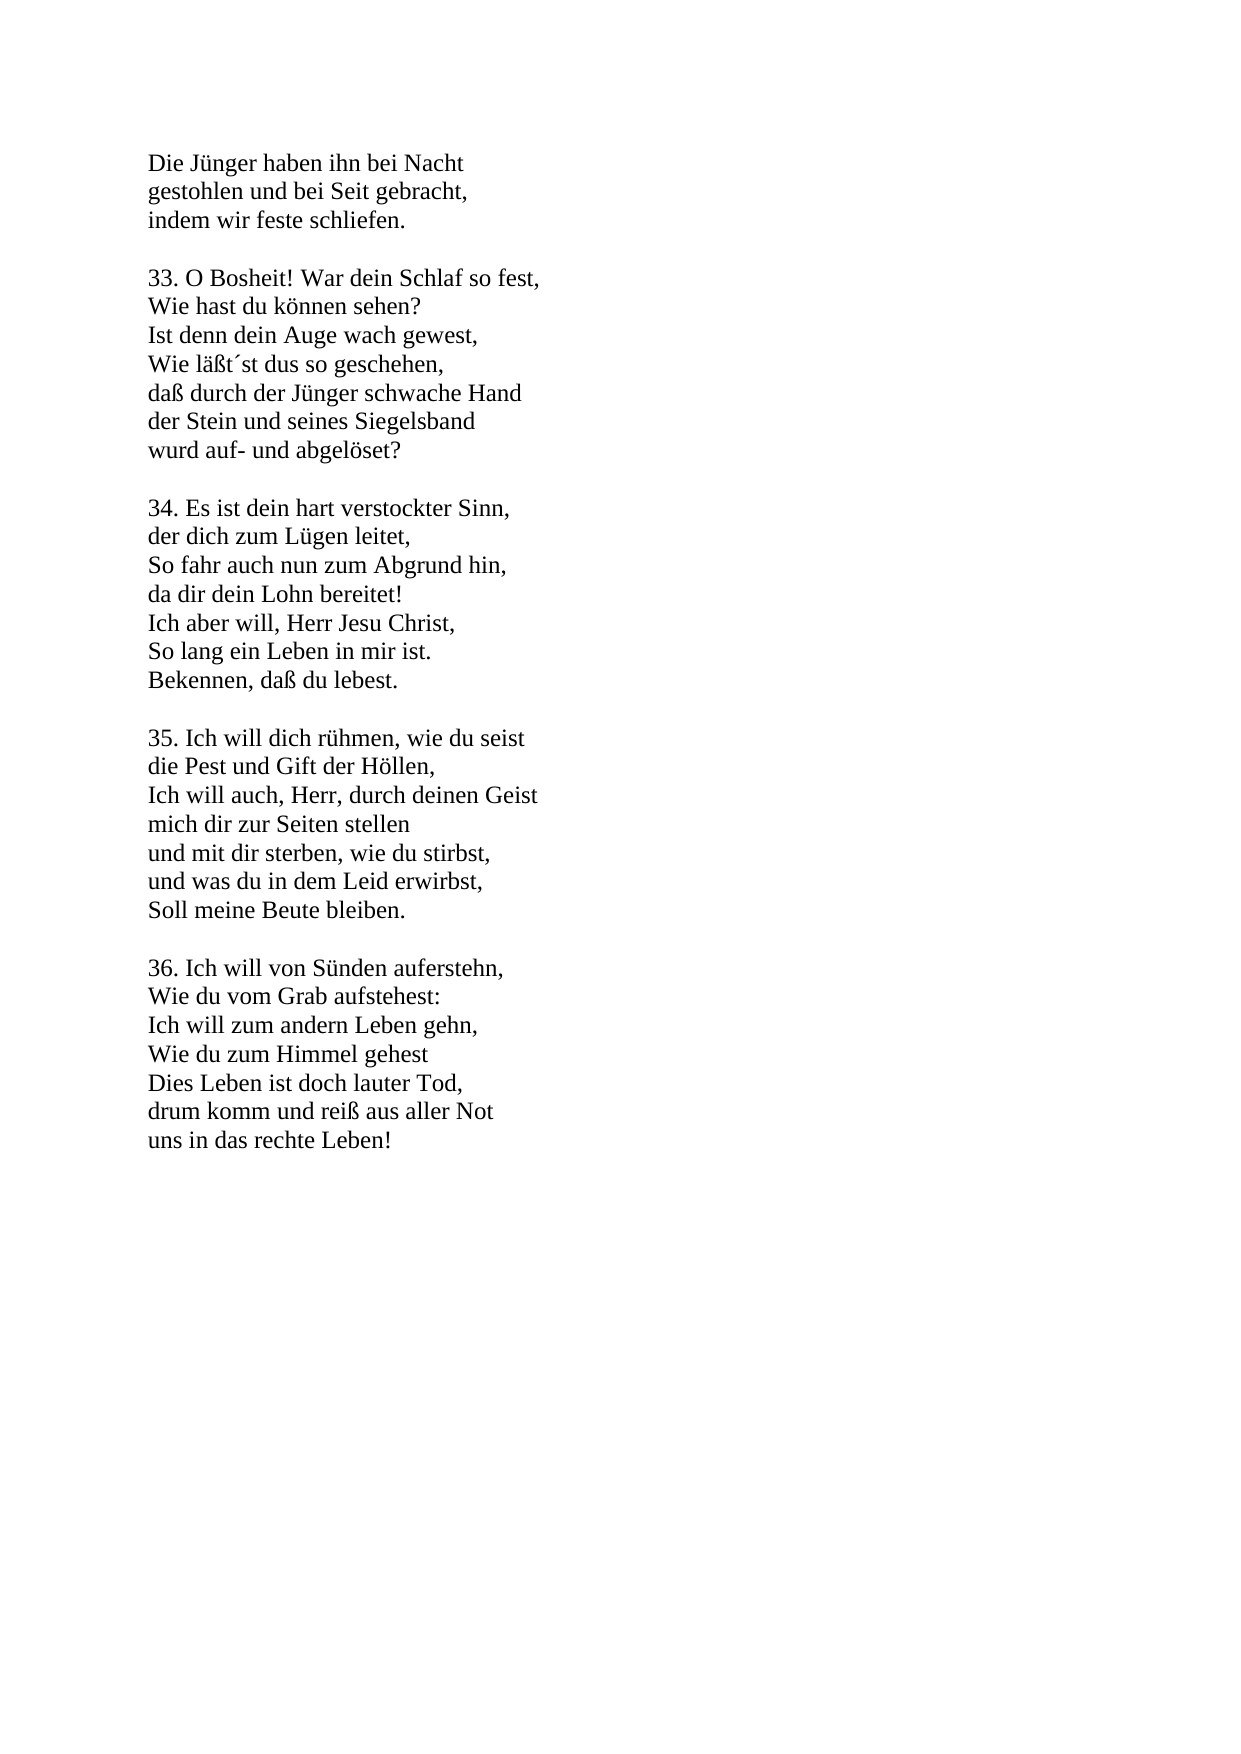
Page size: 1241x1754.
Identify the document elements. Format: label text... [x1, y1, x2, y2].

text Soll meine Beute bleiben. [148, 895, 1093, 924]
text drum komm und reiß aus aller Not [148, 1096, 1093, 1125]
text da dir dein Lohn bereitet! [148, 579, 1093, 608]
text 35. Ich will dich rühmen, wie du seist [148, 723, 1093, 751]
text wurd auf- und abgelöset? [148, 435, 1093, 464]
text daß durch der Jünger schwache Hand [148, 378, 1093, 406]
text Ist denn dein Auge wach gewest, [148, 320, 1093, 349]
text Wie läßt´st dus so geschehen, [148, 349, 1093, 378]
text die Pest und Gift der Höllen, [148, 751, 1093, 780]
text So lang ein Leben in mir ist. [148, 636, 1093, 665]
text Ich will auch, Herr, durch deinen Geist [148, 780, 1093, 809]
text Ich will zum andern Leben gehn, [148, 1010, 1093, 1039]
text Bekennen, daß du lebest. [148, 665, 1093, 694]
text uns in das rechte Leben! [148, 1125, 1093, 1154]
text 34. Es ist dein hart verstockter Sinn, [148, 493, 1093, 521]
text So fahr auch nun zum Abgrund hin, [148, 550, 1093, 579]
text mich dir zur Seiten stellen [148, 809, 1093, 838]
text Wie du zum Himmel gehest [148, 1039, 1093, 1068]
text der Stein und seines Siegelsband [148, 406, 1093, 435]
text gestohlen und bei Seit gebracht, [148, 176, 1093, 205]
text indem wir feste schliefen. [148, 205, 1093, 234]
text und mit dir sterben, wie du stirbst, [148, 838, 1093, 866]
text und was du in dem Leid erwirbst, [148, 866, 1093, 895]
text der dich zum Lügen leitet, [148, 521, 1093, 550]
text Wie du vom Grab aufstehest: [148, 981, 1093, 1010]
text 33. O Bosheit! War dein Schlaf so fest, [148, 263, 1093, 291]
text 36. Ich will von Sünden auferstehn, [148, 953, 1093, 981]
text Die Jünger haben ihn bei Nacht [148, 148, 1093, 176]
text Wie hast du können sehen? [148, 291, 1093, 320]
text Ich aber will, Herr Jesu Christ, [148, 608, 1093, 636]
text Dies Leben ist doch lauter Tod, [148, 1068, 1093, 1096]
